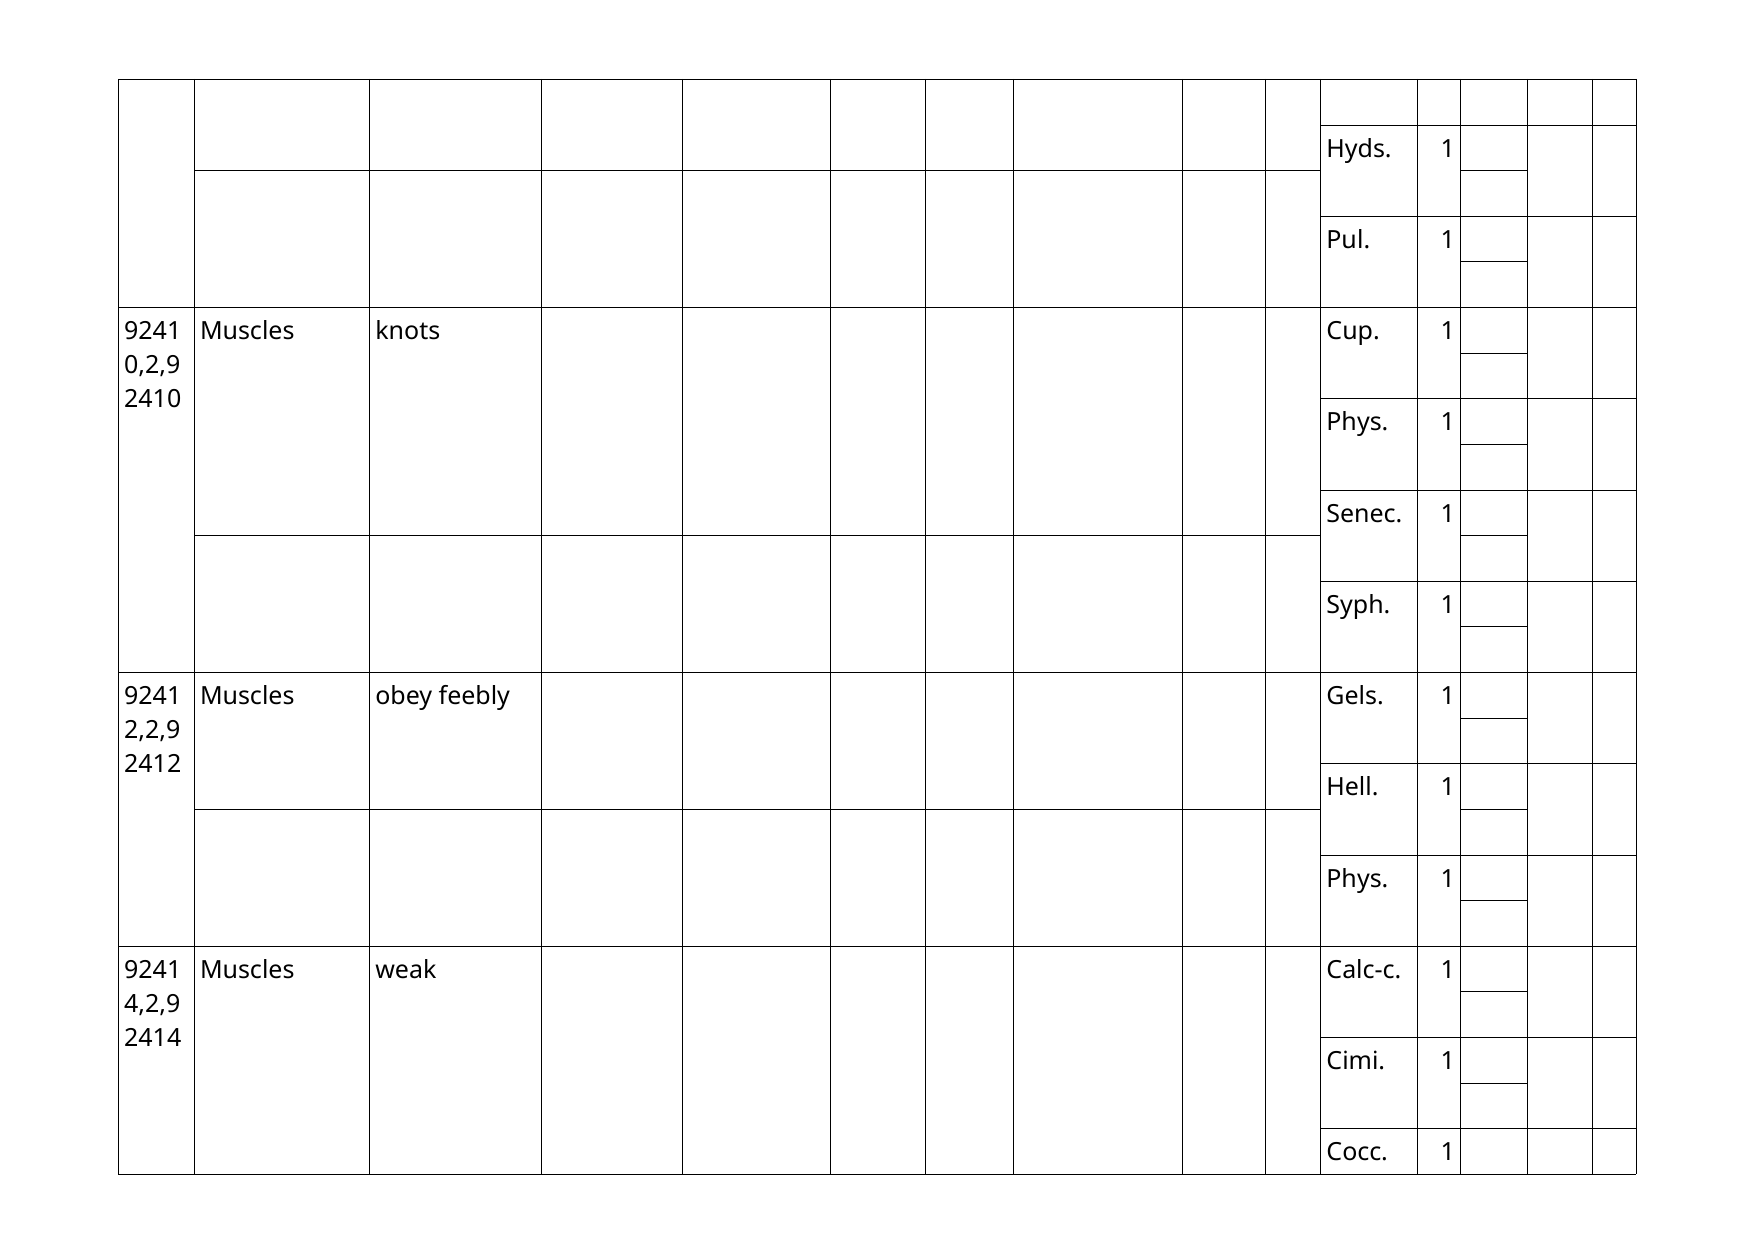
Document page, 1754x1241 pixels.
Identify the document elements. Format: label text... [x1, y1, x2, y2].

table_cell 92412,2,92412 [119, 673, 194, 946]
table_cell [831, 80, 925, 170]
table_cell [1461, 856, 1527, 900]
table_cell [1461, 764, 1527, 809]
table_cell [926, 947, 1013, 1174]
table_cell [1014, 947, 1182, 1174]
table_cell [1266, 536, 1320, 672]
table_cell [926, 308, 1013, 535]
table_cell [683, 673, 830, 809]
table_cell [1528, 1038, 1592, 1128]
table_cell [1461, 536, 1527, 581]
table_cell [542, 810, 682, 946]
table_cell [1528, 399, 1592, 489]
table_cell Hell. [1321, 764, 1417, 854]
table_cell [1183, 810, 1265, 946]
table_cell [1461, 171, 1527, 216]
table_cell Phys. [1321, 856, 1417, 946]
table_cell 1 [1418, 491, 1460, 581]
table_cell [370, 810, 541, 946]
table_cell [1461, 126, 1527, 170]
table_cell [1593, 217, 1636, 307]
table_cell [683, 308, 830, 535]
table_cell [1183, 947, 1265, 1174]
table_cell [1014, 810, 1182, 946]
table_cell [1528, 308, 1592, 398]
table_cell [1183, 171, 1265, 307]
table_cell Syph. [1321, 582, 1417, 672]
table_cell [926, 80, 1013, 170]
table_cell 92410,2,92410 [119, 308, 194, 672]
table_cell 1 [1418, 856, 1460, 946]
table_cell [1593, 308, 1636, 398]
table_cell [542, 171, 682, 307]
table_cell [1014, 673, 1182, 809]
table_cell [1461, 491, 1527, 535]
table_cell Hyds. [1321, 126, 1417, 216]
table_cell [1014, 80, 1182, 170]
table_cell [542, 536, 682, 672]
table_cell [370, 80, 541, 170]
table_cell 1 [1418, 308, 1460, 398]
table_cell [1593, 399, 1636, 489]
table_cell Cimi. [1321, 1038, 1417, 1128]
table_cell [1593, 582, 1636, 672]
table_cell [1266, 80, 1320, 170]
table_cell [1266, 810, 1320, 946]
table_cell [1528, 1129, 1592, 1174]
table_cell 1 [1418, 1038, 1460, 1128]
table_cell [831, 673, 925, 809]
table_cell [1461, 354, 1527, 398]
table_cell 1 [1418, 673, 1460, 763]
table_cell [542, 80, 682, 170]
table_cell [1593, 80, 1636, 124]
table_cell [1461, 399, 1527, 444]
table_cell [926, 673, 1013, 809]
table_cell [370, 171, 541, 307]
table_cell [1593, 1129, 1636, 1174]
table_cell [1528, 947, 1592, 1037]
table_cell [542, 673, 682, 809]
table_cell [831, 308, 925, 535]
table_cell [1014, 308, 1182, 535]
table_cell [1593, 1038, 1636, 1128]
table_cell Senec. [1321, 491, 1417, 581]
table_cell [1461, 673, 1527, 718]
table_cell [1461, 582, 1527, 626]
table_cell [1418, 80, 1460, 124]
table_cell [1461, 901, 1527, 946]
table_cell [831, 171, 925, 307]
table_cell [1528, 764, 1592, 854]
table_cell [926, 810, 1013, 946]
table_cell [1528, 126, 1592, 216]
table_cell 1 [1418, 764, 1460, 854]
table_cell Muscles [195, 947, 369, 1174]
table_cell [1266, 947, 1320, 1174]
table_cell [1461, 217, 1527, 261]
table_cell Phys. [1321, 399, 1417, 489]
table_cell 1 [1418, 126, 1460, 216]
table_cell [1461, 308, 1527, 353]
table_cell [683, 536, 830, 672]
table_cell [542, 947, 682, 1174]
table_cell Calc-c. [1321, 947, 1417, 1037]
table_cell [195, 171, 369, 307]
table_cell Pul. [1321, 217, 1417, 307]
table_cell 1 [1418, 582, 1460, 672]
table_cell [542, 308, 682, 535]
table_cell Muscles [195, 673, 369, 809]
table_cell [1528, 217, 1592, 307]
table_cell [1528, 856, 1592, 946]
table_cell [1183, 80, 1265, 170]
table_cell [1461, 992, 1527, 1037]
table_cell [195, 810, 369, 946]
table_cell [1528, 491, 1592, 581]
table_cell [1528, 582, 1592, 672]
table_cell [1528, 673, 1592, 763]
table_cell [683, 171, 830, 307]
table_cell [1461, 719, 1527, 763]
table_cell [1461, 810, 1527, 854]
table_cell [1266, 673, 1320, 809]
table_cell Muscles [195, 308, 369, 535]
table_cell Cup. [1321, 308, 1417, 398]
table_cell [1593, 491, 1636, 581]
table_cell [1461, 262, 1527, 307]
table_cell [1461, 445, 1527, 489]
table_cell weak [370, 947, 541, 1174]
table_cell obey feebly [370, 673, 541, 809]
table_cell [1593, 673, 1636, 763]
table_cell [926, 536, 1013, 672]
table_cell [1266, 308, 1320, 535]
table_cell Gels. [1321, 673, 1417, 763]
table_cell 1 [1418, 1129, 1460, 1174]
table_cell [1461, 80, 1527, 124]
table_cell [1461, 1084, 1527, 1128]
table_cell [119, 80, 194, 307]
table_cell 1 [1418, 947, 1460, 1037]
table_cell [1183, 536, 1265, 672]
table_cell [1593, 856, 1636, 946]
table_cell [1183, 308, 1265, 535]
table_cell [1593, 764, 1636, 854]
table_cell [1528, 80, 1592, 124]
table_cell [195, 80, 369, 170]
table_cell [1461, 1038, 1527, 1083]
table_cell [831, 947, 925, 1174]
table_cell [1593, 947, 1636, 1037]
table_cell [1014, 536, 1182, 672]
table_cell [683, 80, 830, 170]
table_cell [1183, 673, 1265, 809]
table_cell [1266, 171, 1320, 307]
table_cell Cocc. [1321, 1129, 1417, 1174]
table_cell [926, 171, 1013, 307]
table_cell [1321, 80, 1417, 124]
table_cell [831, 810, 925, 946]
table_cell [683, 947, 830, 1174]
table_cell [370, 536, 541, 672]
table_cell [1461, 1129, 1527, 1174]
table_cell [831, 536, 925, 672]
table_cell [1461, 947, 1527, 991]
table_cell [1593, 126, 1636, 216]
table_cell 92414,2,92414 [119, 947, 194, 1174]
table_cell 1 [1418, 399, 1460, 489]
table_cell [683, 810, 830, 946]
table_cell [195, 536, 369, 672]
table_cell knots [370, 308, 541, 535]
table_cell 1 [1418, 217, 1460, 307]
table_cell [1461, 627, 1527, 672]
table_cell [1014, 171, 1182, 307]
